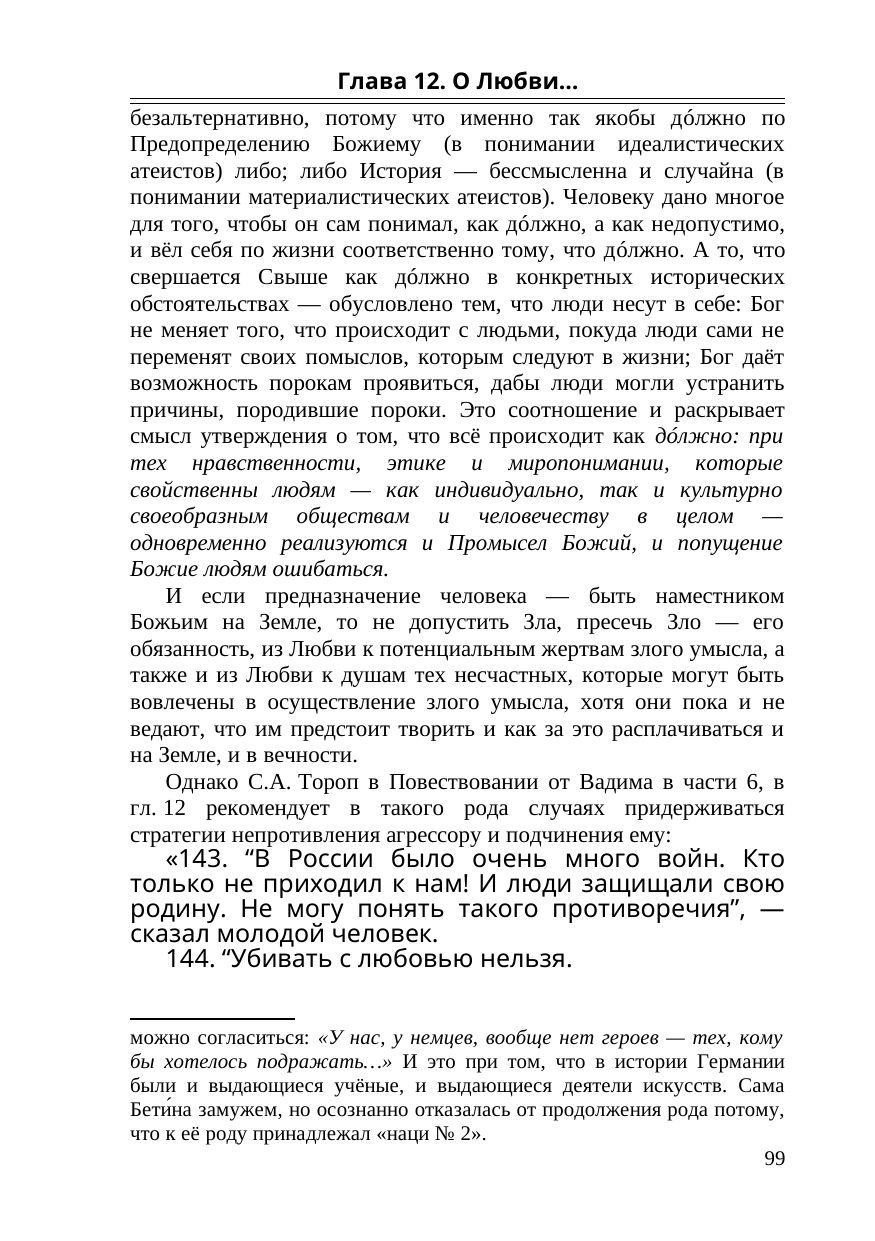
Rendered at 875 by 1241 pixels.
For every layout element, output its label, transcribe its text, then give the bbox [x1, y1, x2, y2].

text можно согласиться: «У нас, у немцев, вообще нет героев — тех, кому бы хотелось подражать…» И это при том, что в истории Германии были и выдающиеся учёные, и выдающиеся деятели искусств. Сама Бети́на замужем, но осознанно отказалась от продолжения рода потому, что к её роду принадлежал «наци № 2». [130, 1025, 785, 1145]
text безальтернативно, потому что именно так якобы дóлжно по Предопределению Божиему (в понимании идеалистических атеистов) либо; либо История — бессмысленна и случайна (в понимании материалистических атеистов). Человеку дано многое для того, чтобы он сам понимал, как дóлжно, а как недопустимо, и вёл себя по жизни соответственно тому, что дóлжно. А то, что свершается Свыше как дóлжно в конкретных исторических обстоятельствах — обусловлено тем, что люди несут в себе: Бог не меняет того, что происходит с людьми, покуда люди сами не переменят своих помыслов, которым следуют в жизни; Бог даёт возможность порокам проявиться, дабы люди могли устранить причины, породившие пороки. Это соотношение и раскрывает смысл утверждения о том, что всё происходит как дóлжно: при тех нравственности, этике и миропонимании, которые свойственны людям — как индивидуально, так и культурно своеобразным обществам и человечеству в целом — одновременно реализуются и Промысел Божий, и попущение Божие людям ошибаться. [130, 104, 785, 582]
text «143. “В России было очень много войн. Кто только не приходил к нам! И люди защищали свою родину. Не могу понять такого противоречия”, — сказал молодой человек. [130, 847, 785, 947]
text 144. “Убивать с любовью нельзя. [130, 947, 785, 972]
text И если предназначение человека — быть наместником Божьим на Земле, то не допустить Зла, пресечь Зло — его обязанность, из Любви к потенциальным жертвам злого умысла, а также и из Любви к душам тех несчастных, которые могут быть вовлечены в осуществление злого умысла, хотя они пока и не ведают, что им предстоит творить и как за это расплачиваться и на Земле, и в вечности. [130, 582, 785, 768]
text Однако С.А. Тороп в Повествовании от Вадима в части 6, в гл. 12 рекомендует в такого рода случаях придерживаться стратегии непротивления агрессору и подчинения ему: [130, 768, 785, 847]
